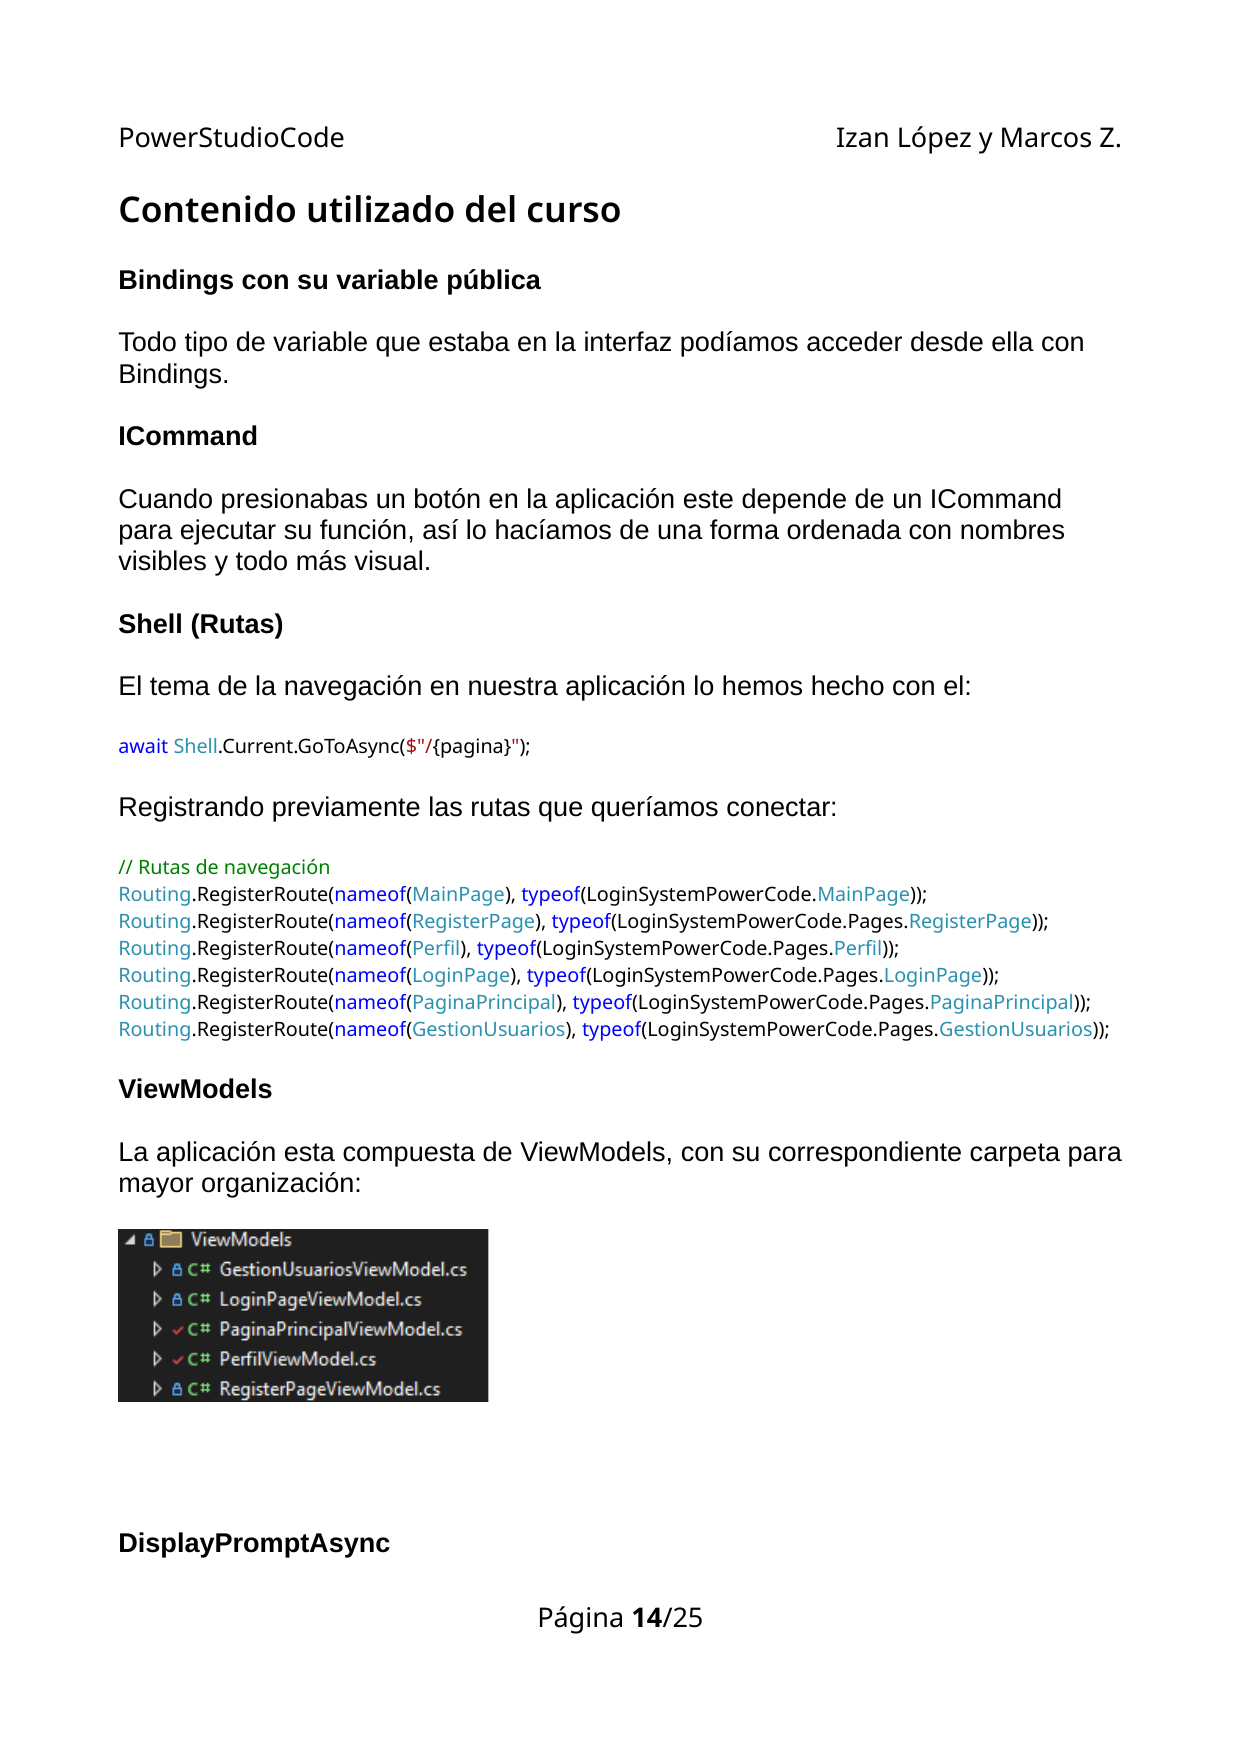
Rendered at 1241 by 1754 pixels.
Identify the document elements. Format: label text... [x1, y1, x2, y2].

text ViewModels [118, 1073, 1122, 1105]
text Routing.RegisterRoute(nameof(Perfil), typeof(LoginSystemPowerCode.Pages.Perfil)); [118, 934, 1122, 961]
text Cuando presionabas un botón en la aplicación este depende de un ICommand para ejecutar su función, así lo hacíamos de una forma ordenada con nombres visibles y todo más visual. [118, 483, 1122, 576]
text // Rutas de navegación [118, 853, 1122, 880]
picture [118, 1229, 489, 1402]
text Routing.RegisterRoute(nameof(MainPage), typeof(LoginSystemPowerCode.MainPage)); [118, 880, 1122, 907]
text Routing.RegisterRoute(nameof(GestionUsuarios), typeof(LoginSystemPowerCode.Pages.GestionUsuarios)); [118, 1015, 1122, 1042]
text El tema de la navegación en nuestra aplicación lo hemos hecho con el: [118, 670, 1122, 701]
text Routing.RegisterRoute(nameof(RegisterPage), typeof(LoginSystemPowerCode.Pages.RegisterPage)); [118, 907, 1122, 934]
text await Shell.Current.GoToAsync($"/{pagina}"); [118, 733, 1122, 760]
subtitle Contenido utilizado del curso [118, 184, 1122, 233]
text La aplicación esta compuesta de ViewModels, con su correspondiente carpeta para mayor organización: [118, 1136, 1122, 1198]
text Routing.RegisterRoute(nameof(LoginPage), typeof(LoginSystemPowerCode.Pages.LoginPage)); [118, 961, 1122, 988]
text Bindings con su variable pública [118, 264, 1122, 295]
text Registrando previamente las rutas que queríamos conectar: [118, 791, 1122, 822]
text Todo tipo de variable que estaba en la interfaz podíamos acceder desde ella con Bindings. [118, 326, 1122, 389]
text Shell (Rutas) [118, 576, 1122, 639]
text Routing.RegisterRoute(nameof(PaginaPrincipal), typeof(LoginSystemPowerCode.Pages.PaginaPrincipal)); [118, 988, 1122, 1015]
text DisplayPromptAsync [118, 1527, 1122, 1558]
text ICommand [118, 420, 1122, 451]
